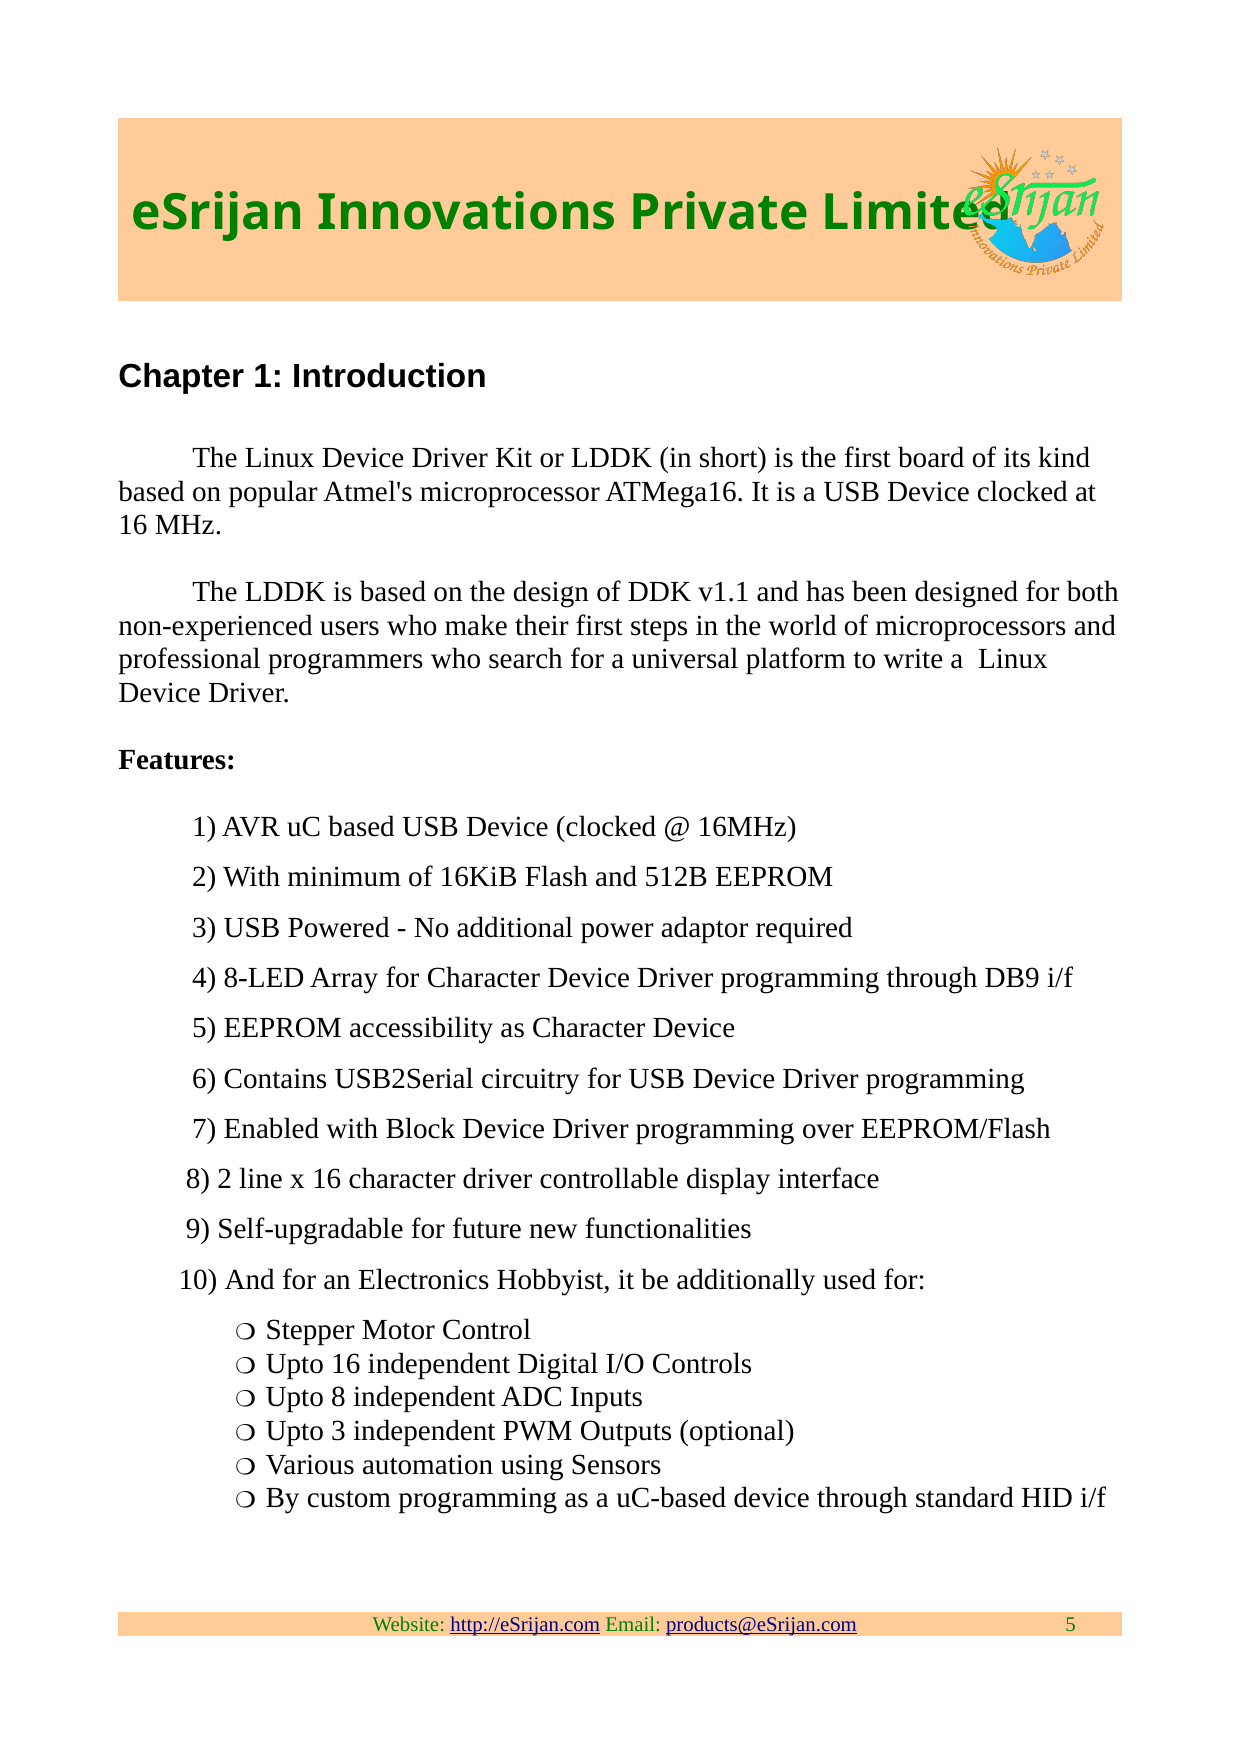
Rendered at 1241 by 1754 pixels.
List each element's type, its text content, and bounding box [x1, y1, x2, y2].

list 7) Enabled with Block Device Driver programming over EEPROM/Flash [162, 1111, 1122, 1144]
list Upto 8 independent ADC Inputs [236, 1379, 1122, 1413]
list 2) With minimum of 16KiB Flash and 512B EEPROM [162, 859, 1122, 893]
list 10) And for an Electronics Hobbyist, it be additionally used for: [126, 1262, 1122, 1296]
list 5) EEPROM accessibility as Character Device [162, 1010, 1122, 1044]
picture [958, 126, 1114, 282]
text The Linux Device Driver Kit or LDDK (in short) is the first board of its kind based on popular Atmel's microprocessor ATMega16. It is a USB Device clocked at 16 MHz. [118, 440, 1122, 541]
list 3) USB Powered - No additional power adaptor required [162, 910, 1122, 943]
list 4) 8-LED Array for Character Device Driver programming through DB9 i/f [162, 960, 1122, 994]
list 9) Self-upgradable for future new functionalities [126, 1212, 1122, 1245]
list 8) 2 line x 16 character driver controllable display interface [126, 1161, 1122, 1195]
list 6) Contains USB2Serial circuitry for USB Device Driver programming [162, 1061, 1122, 1094]
text Features: [118, 742, 1122, 776]
list Various automation using Sensors [236, 1447, 1122, 1481]
list Stepper Motor Control [236, 1312, 1122, 1346]
text The LDDK is based on the design of DDK v1.1 and has been designed for both non-experienced users who make their first steps in the world of microprocessors and professional programmers who search for a universal platform to write a Linux Device Driver. [118, 574, 1122, 708]
subtitle Chapter 1: Introduction [118, 356, 1122, 394]
list 1) AVR uC based USB Device (clocked @ 16MHz) [162, 809, 1122, 843]
list Upto 16 independent Digital I/O Controls [236, 1346, 1122, 1379]
list Upto 3 independent PWM Outputs (optional) [236, 1413, 1122, 1447]
list By custom programming as a uC-based device through standard HID i/f [236, 1481, 1122, 1514]
